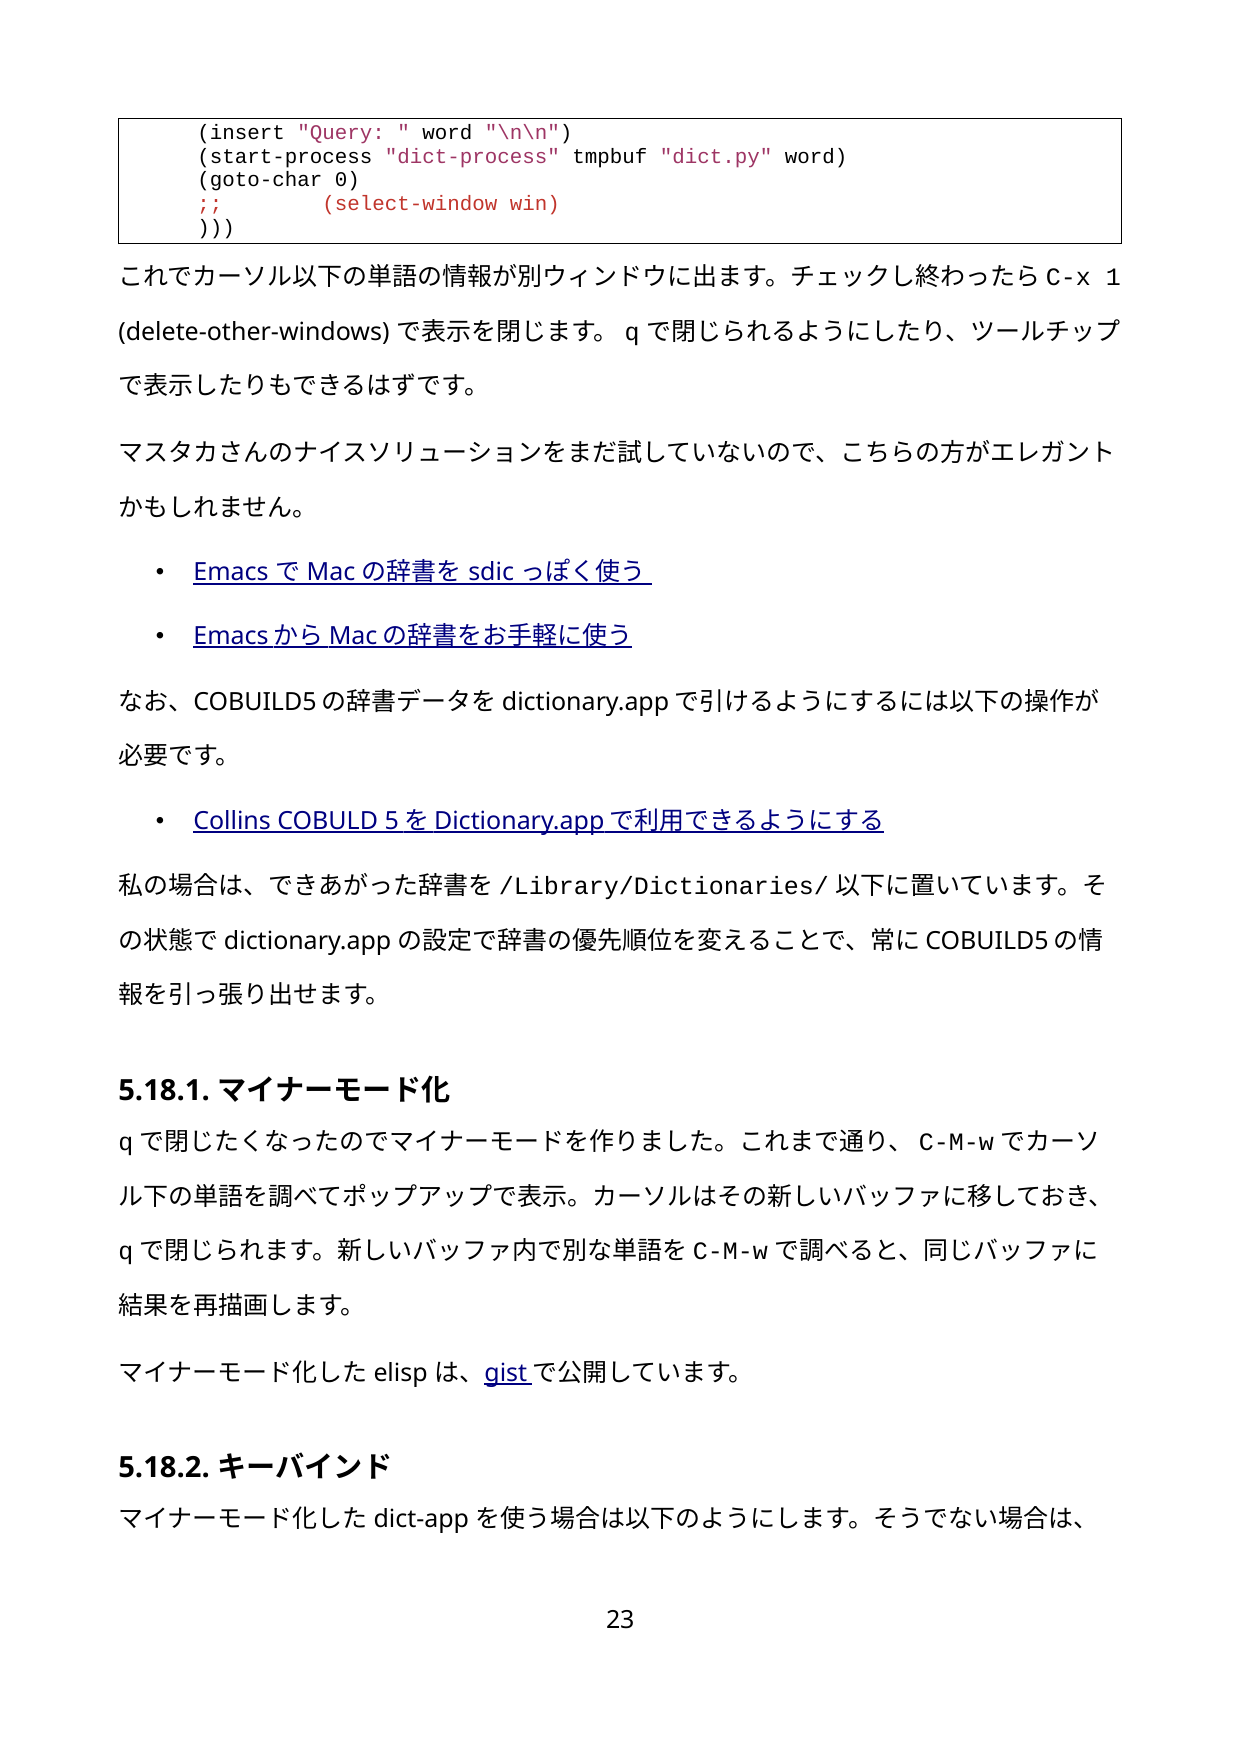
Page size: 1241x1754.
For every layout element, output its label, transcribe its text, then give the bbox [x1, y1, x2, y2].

text なお、COBUILD5の辞書データをdictionary.appで引けるようにするには以下の操作が必要です。 [118, 681, 1122, 772]
list Emacs で Mac の辞書を sdic っぽく使う [156, 554, 1122, 588]
text q で閉じたくなったのでマイナーモードを作りました。これまで通り、 C-M-w でカーソル下の単語を調べてポップアップで表示。カーソルはその新しいバッファに移しておき、 q で閉じられます。新しいバッファ内で別な単語を C-M-w で調べると、同じバッファに結果を再描画します。 [118, 1122, 1122, 1321]
text ))) [119, 213, 1121, 243]
subtitle キーバインド [118, 1444, 1122, 1486]
text 私の場合は、できあがった辞書を /Library/Dictionaries/ 以下に置いています。その状態で dictionary.app の設定で辞書の優先順位を変えることで、常にCOBUILD5の情報を引っ張り出せます。 [118, 866, 1122, 1011]
text マイナーモード化した elisp は、gistで公開しています。 [118, 1352, 1122, 1388]
text (start-process "dict-process" tmpbuf "dict.py" word) [119, 142, 1121, 165]
text ;; (select-window win) [119, 189, 1121, 213]
text (goto-char 0) [119, 165, 1121, 189]
text マイナーモード化した dict-app を使う場合は以下のようにします。そうでない場合は、 [118, 1499, 1122, 1535]
list Collins COBULD 5をDictionary.appで利用できるようにする [156, 802, 1122, 836]
text (insert "Query: " word "\n\n") [119, 119, 1121, 142]
subtitle マイナーモード化 [118, 1067, 1122, 1109]
text マスタカさんのナイスソリューションをまだ試していないので、こちらの方がエレガントかもしれません。 [118, 433, 1122, 523]
text これでカーソル以下の単語の情報が別ウィンドウに出ます。チェックし終わったら C-x 1 (delete-other-windows) で表示を閉じます。 q で閉じられるようにしたり、ツールチップで表示したりもできるはずです。 [118, 257, 1122, 402]
list EmacsからMacの辞書をお手軽に使う [156, 617, 1122, 652]
